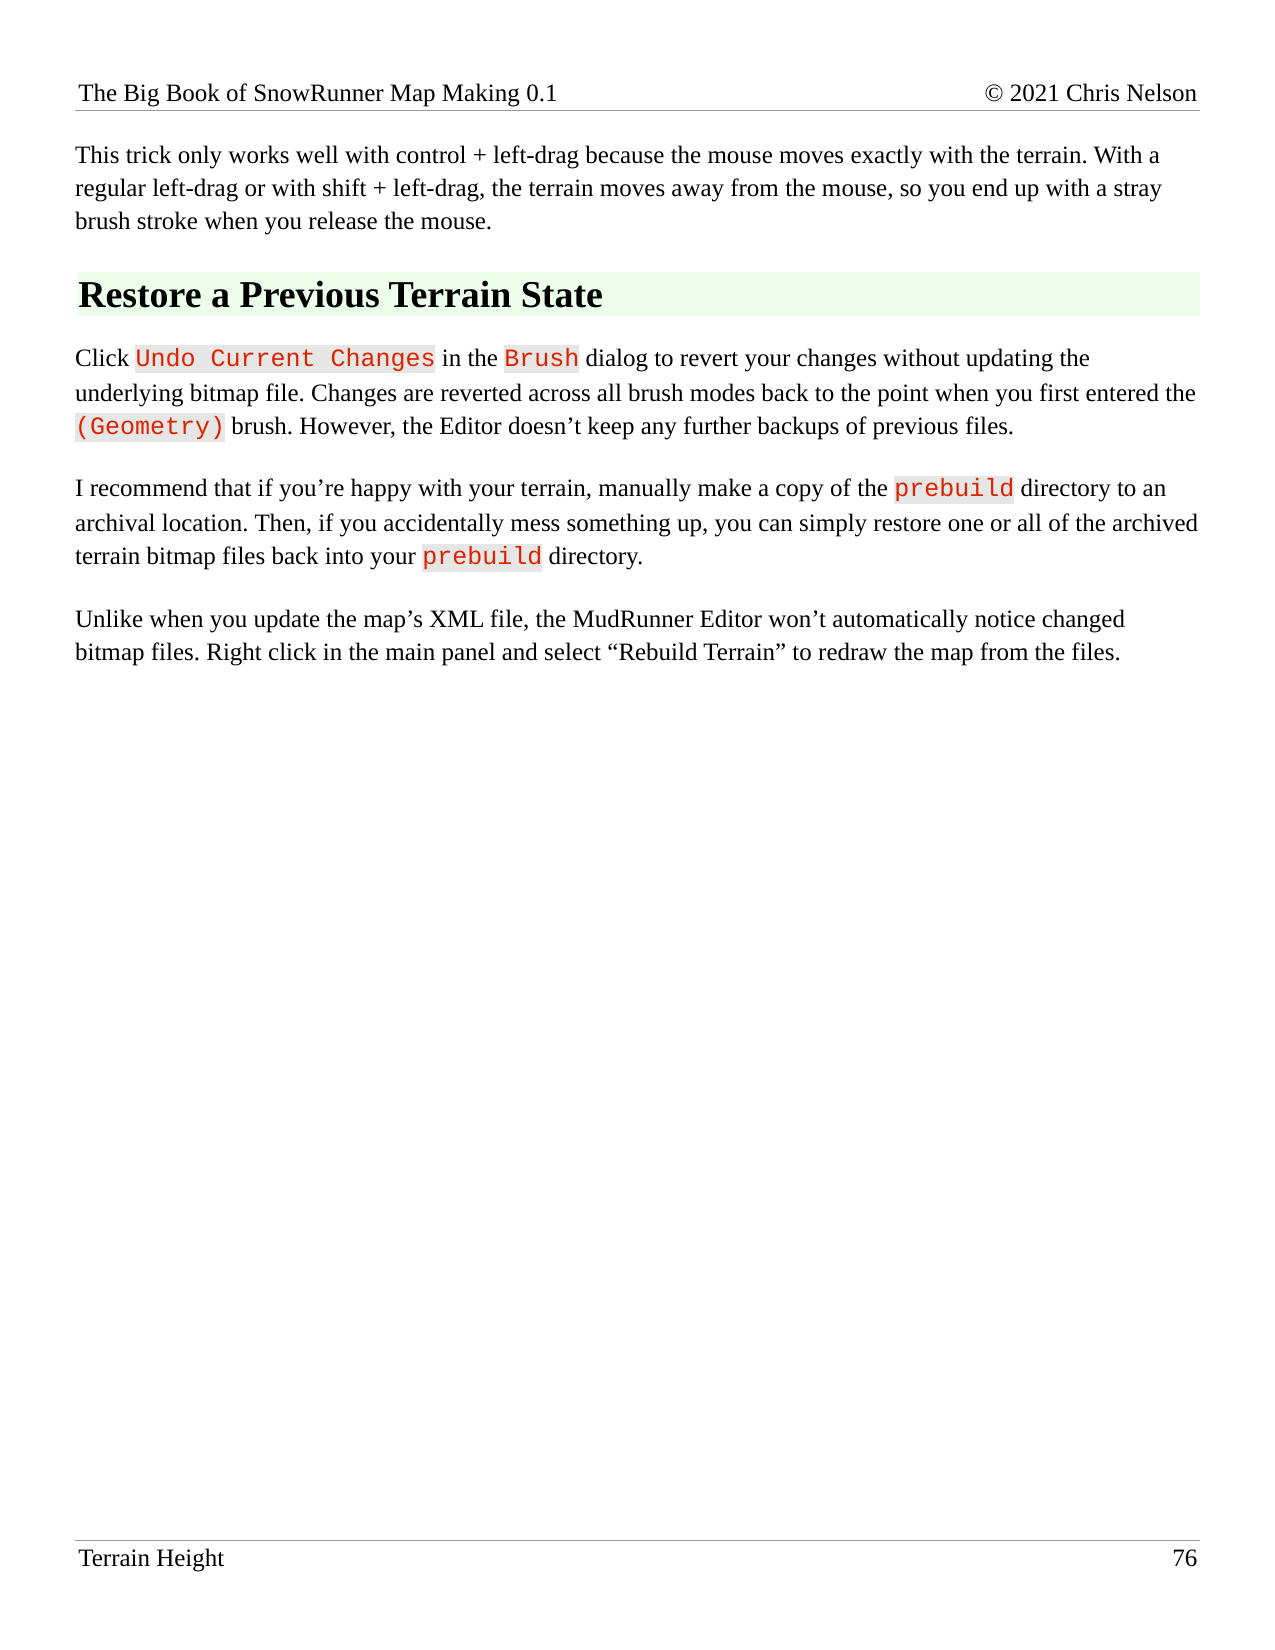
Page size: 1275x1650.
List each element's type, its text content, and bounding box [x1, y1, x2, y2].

text Unlike when you update the map’s XML file, the MudRunner Editor won’t automatically notice changed bitmap files. Right click in the main panel and select “Rebuild Terrain” to redraw the map from the files. [75, 604, 1200, 665]
text This trick only works well with control + left-drag because the mouse moves exactly with the terrain. With a regular left-drag or with shift + left-drag, the terrain moves away from the mouse, so you end up with a stray brush stroke when you release the mouse. [75, 140, 1200, 235]
text I recommend that if you’re happy with your terrain, manually make a copy of the prebuild directory to an archival location. Then, if you accidentally mess something up, you can simply restore one or all of the archived terrain bitmap files back into your prebuild directory. [75, 473, 1200, 572]
text Click Undo Current Changes in the Brush dialog to revert your changes without updating the underlying bitmap file. Changes are reverted across all brush modes back to the point when you first entered the (Geometry) brush. However, the Editor doesn’t keep any further backups of previous files. [75, 343, 1200, 442]
subtitle Restore a Previous Terrain State [78, 272, 1200, 316]
